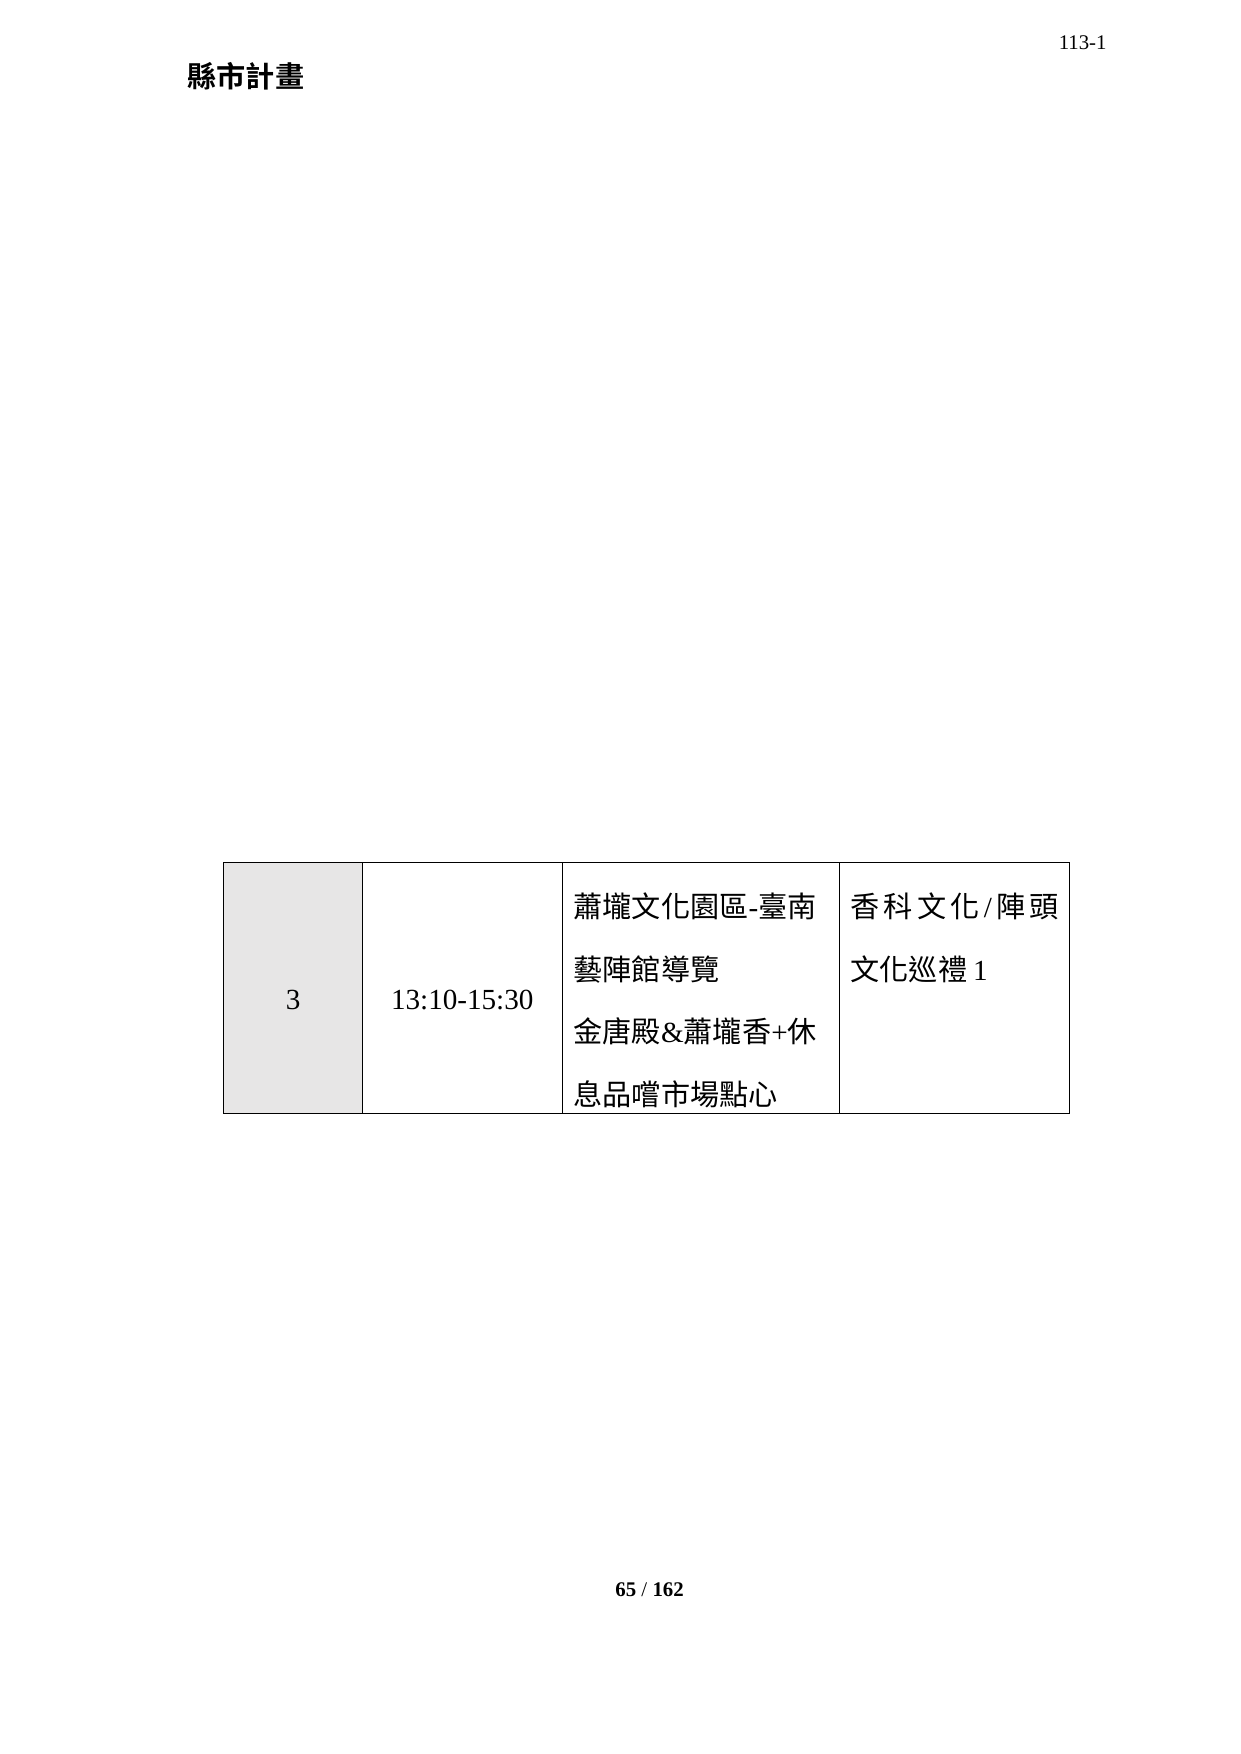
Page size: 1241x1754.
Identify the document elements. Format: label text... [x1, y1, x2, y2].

table_cell 3 [224, 863, 362, 1113]
table_cell 蕭壠文化園區-臺南藝陣館導覽 金唐殿&蕭壠香+休息品嚐市場點心 [563, 863, 839, 1113]
table_cell 13:10-15:30 [363, 863, 562, 1113]
table_cell 香科文化/陣頭文化巡禮1 [840, 863, 1069, 1113]
